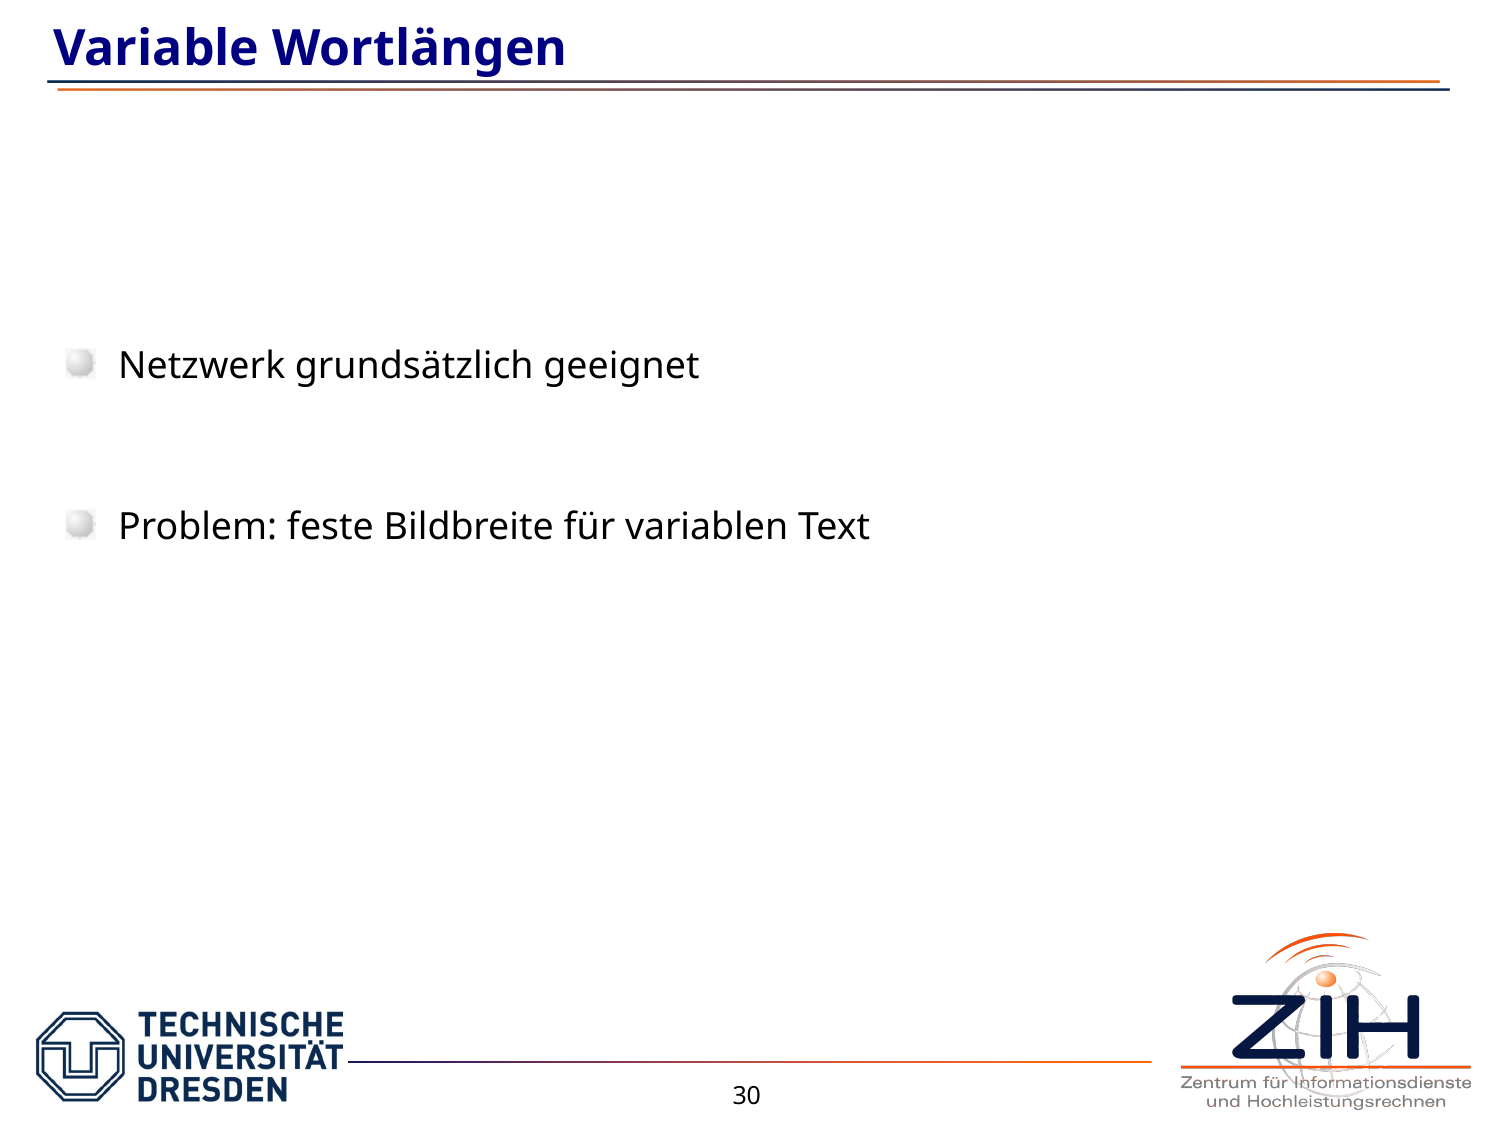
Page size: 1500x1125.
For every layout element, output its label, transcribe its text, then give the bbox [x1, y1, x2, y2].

picture [35, 1011, 343, 1102]
picture [47, 80, 1450, 91]
picture [1181, 933, 1471, 1110]
title Variable Wortlängen [53, 12, 1453, 81]
list Netzwerk grundsätzlich geeignet Problem: feste Bildbreite für variablen Text [29, 118, 1418, 771]
